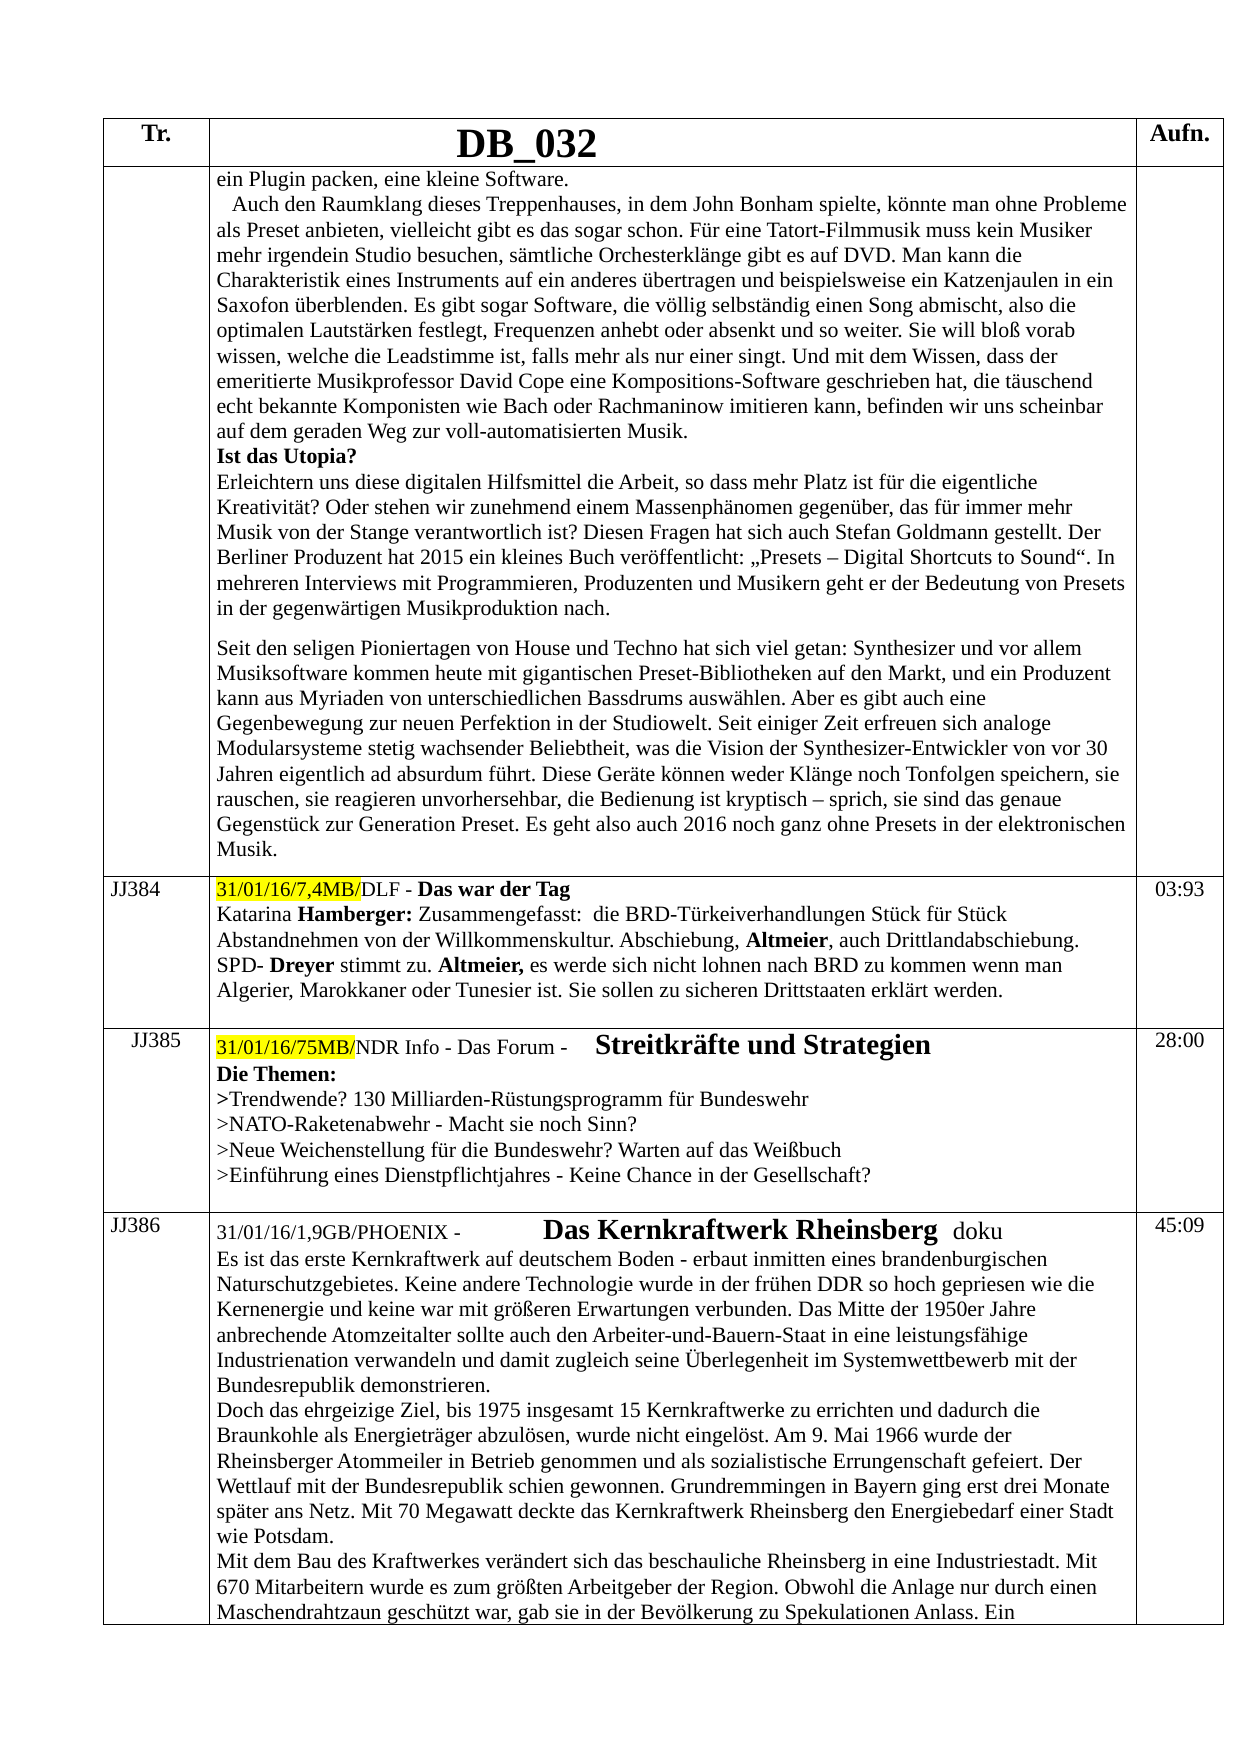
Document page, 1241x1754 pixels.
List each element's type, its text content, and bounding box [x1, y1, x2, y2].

table_header Aufn. [1137, 119, 1223, 166]
table_cell JJ386 [104, 1213, 209, 1624]
table_cell ein Plugin packen, eine kleine Software. Auch den Raumklang dieses Treppenhauses, in dem John Bonham spielte, könnte man ohne Probleme als Preset anbieten, vielleicht gibt es das sogar schon. Für eine Tatort-Filmmusik muss kein Musiker mehr irgendein Studio besuchen, sämtliche Orchesterklänge gibt es auf DVD. Man kann die Charakteristik eines Instruments auf ein anderes übertragen und beispielsweise ein Katzenjaulen in ein Saxofon überblenden. Es gibt sogar Software, die völlig selbständig einen Song abmischt, also die optimalen Lautstärken festlegt, Frequenzen anhebt oder absenkt und so weiter. Sie will bloß vorab wissen, welche die Leadstimme ist, falls mehr als nur einer singt. Und mit dem Wissen, dass der emeritierte Musikprofessor David Cope eine Kompositions-Software geschrieben hat, die täuschend echt bekannte Komponisten wie Bach oder Rachmaninow imitieren kann, befinden wir uns scheinbar auf dem geraden Weg zur voll-automatisierten Musik. Ist das Utopia? Erleichtern uns diese digitalen Hilfsmittel die Arbeit, so dass mehr Platz ist für die eigentliche Kreativität? Oder stehen wir zunehmend einem Massenphänomen gegenüber, das für immer mehr Musik von der Stange verantwortlich ist? Diesen Fragen hat sich auch Stefan Goldmann gestellt. Der Berliner Produzent hat 2015 ein kleines Buch veröffentlicht: „Presets – Digital Shortcuts to Sound“. In mehreren Interviews mit Programmieren, Produzenten und Musikern geht er der Bedeutung von Presets in der gegenwärtigen Musikproduktion nach. Seit den seligen Pioniertagen von House und Techno hat sich viel getan: Synthesizer und vor allem Musiksoftware kommen heute mit gigantischen Preset-Bibliotheken auf den Markt, und ein Produzent kann aus Myriaden von unterschiedlichen Bassdrums auswählen. Aber es gibt auch eine Gegenbewegung zur neuen Perfektion in der Studiowelt. Seit einiger Zeit erfreuen sich analoge Modularsysteme stetig wachsender Beliebtheit, was die Vision der Synthesizer-Entwickler von vor 30 Jahren eigentlich ad absurdum führt. Diese Geräte können weder Klänge noch Tonfolgen speichern, sie rauschen, sie reagieren unvorhersehbar, die Bedienung ist kryptisch – sprich, sie sind das genaue Gegenstück zur Generation Preset. Es geht also auch 2016 noch ganz ohne Presets in der elektronischen Musik. [210, 167, 1136, 876]
table_cell [104, 167, 209, 876]
table_header Tr. [104, 119, 209, 166]
table_cell JJ385 [104, 1029, 209, 1212]
table_cell [1137, 167, 1223, 876]
table_cell 31/01/16/7,4MB/DLF - Das war der Tag Katarina Hamberger: Zusammengefasst: die BRD-Türkeiverhandlungen Stück für Stück Abstandnehmen von der Willkommenskultur. Abschiebung, Altmeier, auch Drittlandabschiebung. SPD- Dreyer stimmt zu. Altmeier, es werde sich nicht lohnen nach BRD zu kommen wenn man Algerier, Marokkaner oder Tunesier ist. Sie sollen zu sicheren Drittstaaten erklärt werden. [210, 877, 1136, 1027]
table_cell 28:00 [1137, 1029, 1223, 1212]
table_cell 45:09 [1137, 1213, 1223, 1624]
table_header DB_032 [210, 119, 1136, 166]
table_cell 03:93 [1137, 877, 1223, 1027]
table_cell 31/01/16/1,9GB/PHOENIX - Das Kernkraftwerk Rheinsberg doku Es ist das erste Kernkraftwerk auf deutschem Boden - erbaut inmitten eines brandenburgischen Naturschutzgebietes. Keine andere Technologie wurde in der frühen DDR so hoch gepriesen wie die Kernenergie und keine war mit größeren Erwartungen verbunden. Das Mitte der 1950er Jahre anbrechende Atomzeitalter sollte auch den Arbeiter-und-Bauern-Staat in eine leistungsfähige Industrienation verwandeln und damit zugleich seine Überlegenheit im Systemwettbewerb mit der Bundesrepublik demonstrieren. Doch das ehrgeizige Ziel, bis 1975 insgesamt 15 Kernkraftwerke zu errichten und dadurch die Braunkohle als Energieträger abzulösen, wurde nicht eingelöst. Am 9. Mai 1966 wurde der Rheinsberger Atommeiler in Betrieb genommen und als sozialistische Errungenschaft gefeiert. Der Wettlauf mit der Bundesrepublik schien gewonnen. Grundremmingen in Bayern ging erst drei Monate später ans Netz. Mit 70 Megawatt deckte das Kernkraftwerk Rheinsberg den Energiebedarf einer Stadt wie Potsdam. Mit dem Bau des Kraftwerkes verändert sich das beschauliche Rheinsberg in eine Industriestadt. Mit 670 Mitarbeitern wurde es zum größten Arbeitgeber der Region. Obwohl die Anlage nur durch einen Maschendrahtzaun geschützt war, gab sie in der Bevölkerung zu Spekulationen Anlass. Ein [210, 1213, 1136, 1624]
table_cell 31/01/16/75MB/NDR Info - Das Forum - Streitkräfte und Strategien Die Themen: >Trendwende? 130 Milliarden-Rüstungsprogramm für Bundeswehr >NATO-Raketenabwehr - Macht sie noch Sinn? >Neue Weichenstellung für die Bundeswehr? Warten auf das Weißbuch >Einführung eines Dienstpflichtjahres - Keine Chance in der Gesellschaft? [210, 1029, 1136, 1212]
table_cell JJ384 [104, 877, 209, 1027]
